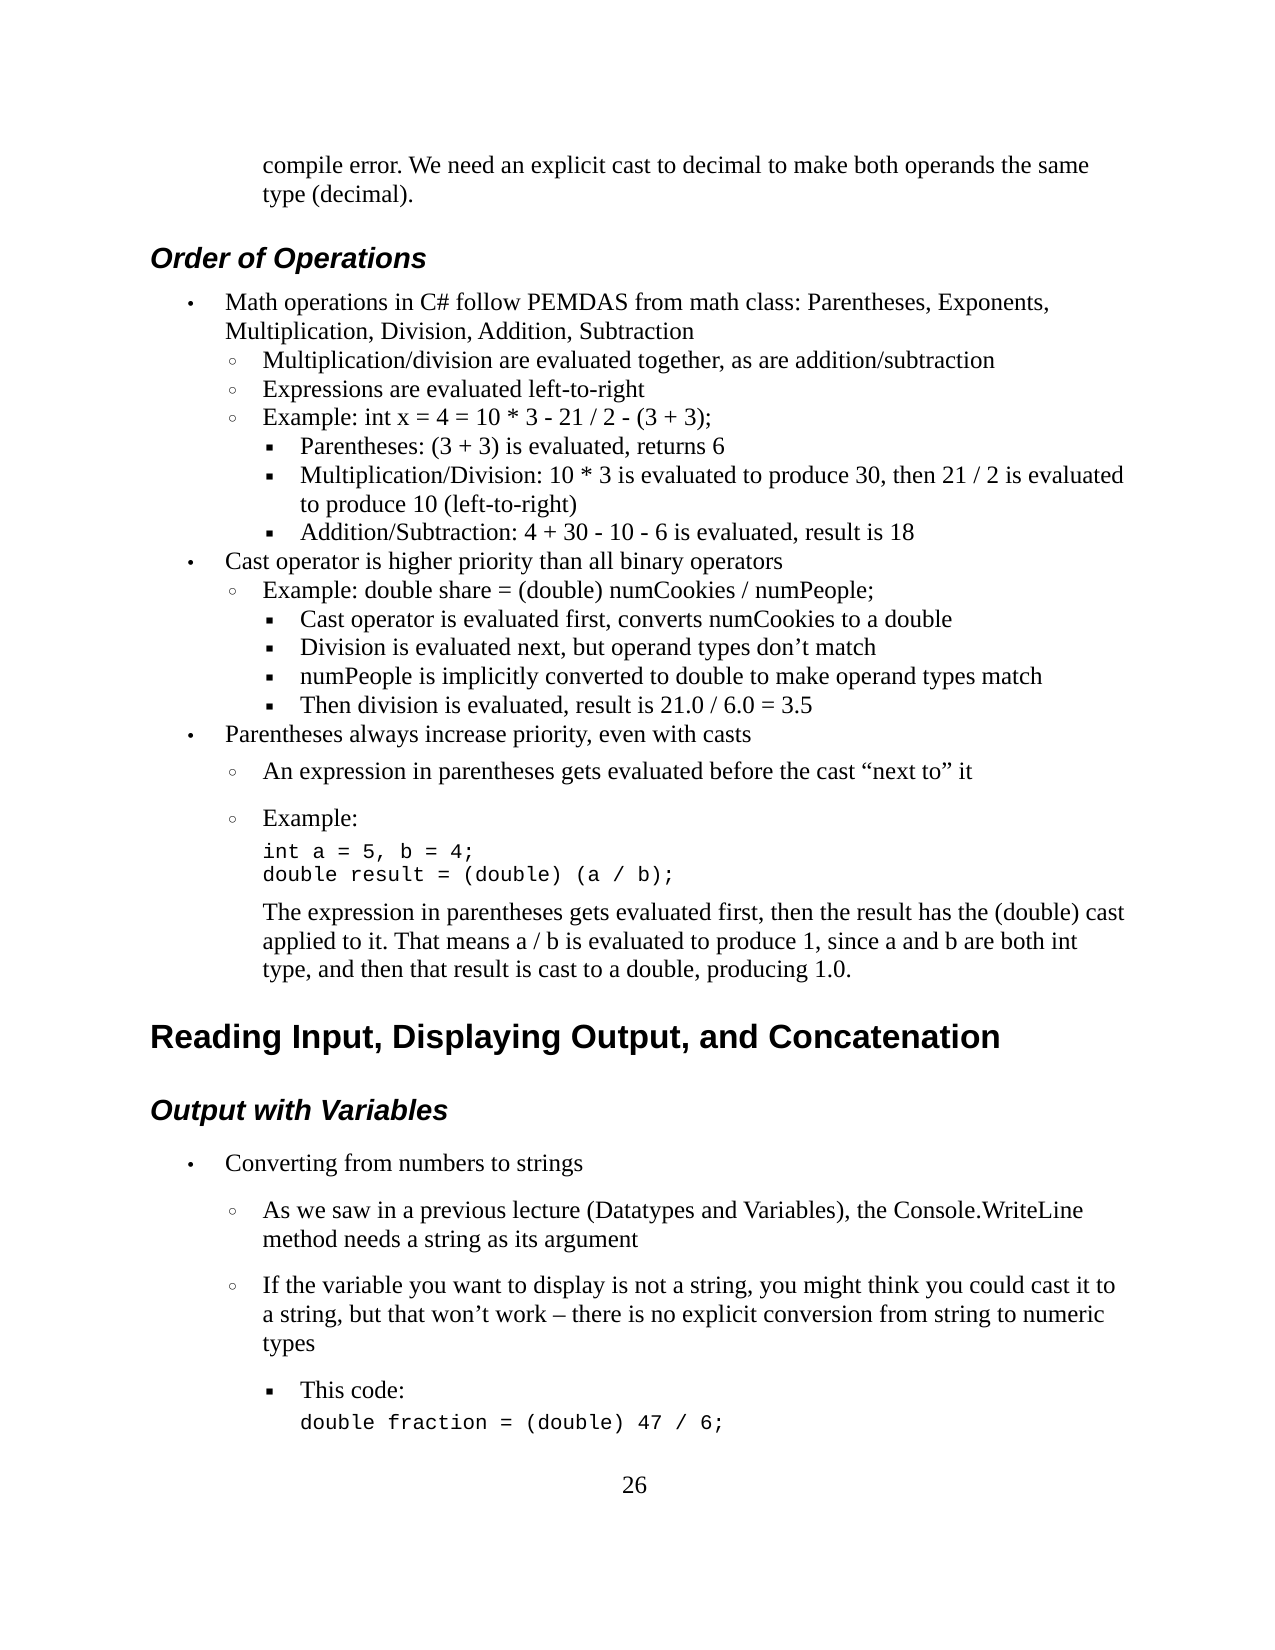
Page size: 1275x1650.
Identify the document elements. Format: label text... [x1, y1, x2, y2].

list compile error. We need an explicit cast to decimal to make both operands the same type (decimal). [225, 150, 1125, 207]
list This code: [262, 1375, 1125, 1403]
list double fraction = (double) 47 / 6; [262, 1412, 1125, 1436]
list Example: int x = 4 = 10 * 3 - 21 / 2 - (3 + 3); [225, 402, 1125, 431]
list double result = (double) (a / b); [225, 864, 1125, 888]
list numPeople is implicitly converted to double to make operand types match [262, 661, 1125, 690]
list Example: double share = (double) numCookies / numPeople; [225, 575, 1125, 604]
list Parentheses: (3 + 3) is evaluated, returns 6 [262, 431, 1125, 460]
list Division is evaluated next, but operand types don’t match [262, 632, 1125, 661]
list As we saw in a previous lecture (Datatypes and Variables), the Console.WriteLine method needs a string as its argument [225, 1195, 1125, 1253]
subtitle Order of Operations [150, 241, 1125, 275]
list Then division is evaluated, result is 21.0 / 6.0 = 3.5 [262, 690, 1125, 719]
list Example: [225, 803, 1125, 832]
list Converting from numbers to strings [187, 1148, 1125, 1177]
subtitle Output with Variables [150, 1093, 1125, 1127]
list Addition/Subtraction: 4 + 30 - 10 - 6 is evaluated, result is 18 [262, 517, 1125, 546]
list Cast operator is evaluated first, converts numCookies to a double [262, 604, 1125, 632]
list Expressions are evaluated left-to-right [225, 374, 1125, 402]
list Multiplication/Division: 10 * 3 is evaluated to produce 30, then 21 / 2 is evaluated to produce 10 (left-to-right) [262, 460, 1125, 517]
list If the variable you want to display is not a string, you might think you could cast it to a string, but that won’t work – there is no explicit conversion from string to numeric types [225, 1271, 1125, 1357]
list An expression in parentheses gets evaluated before the cast “next to” it [225, 756, 1125, 785]
list Math operations in C# follow PEMDAS from math class: Parentheses, Exponents, Multiplication, Division, Addition, Subtraction [187, 287, 1125, 345]
list The expression in parentheses gets evaluated first, then the result has the (double) cast applied to it. That means a / b is evaluated to produce 1, since a and b are both int type, and then that result is cast to a double, producing 1.0. [225, 897, 1125, 983]
list Cast operator is higher priority than all binary operators [187, 546, 1125, 575]
list Parentheses always increase priority, even with casts [187, 719, 1125, 747]
list int a = 5, b = 4; [225, 841, 1125, 864]
subtitle Reading Input, Displaying Output, and Concatenation [150, 1017, 1125, 1056]
list Multiplication/division are evaluated together, as are addition/subtraction [225, 345, 1125, 374]
